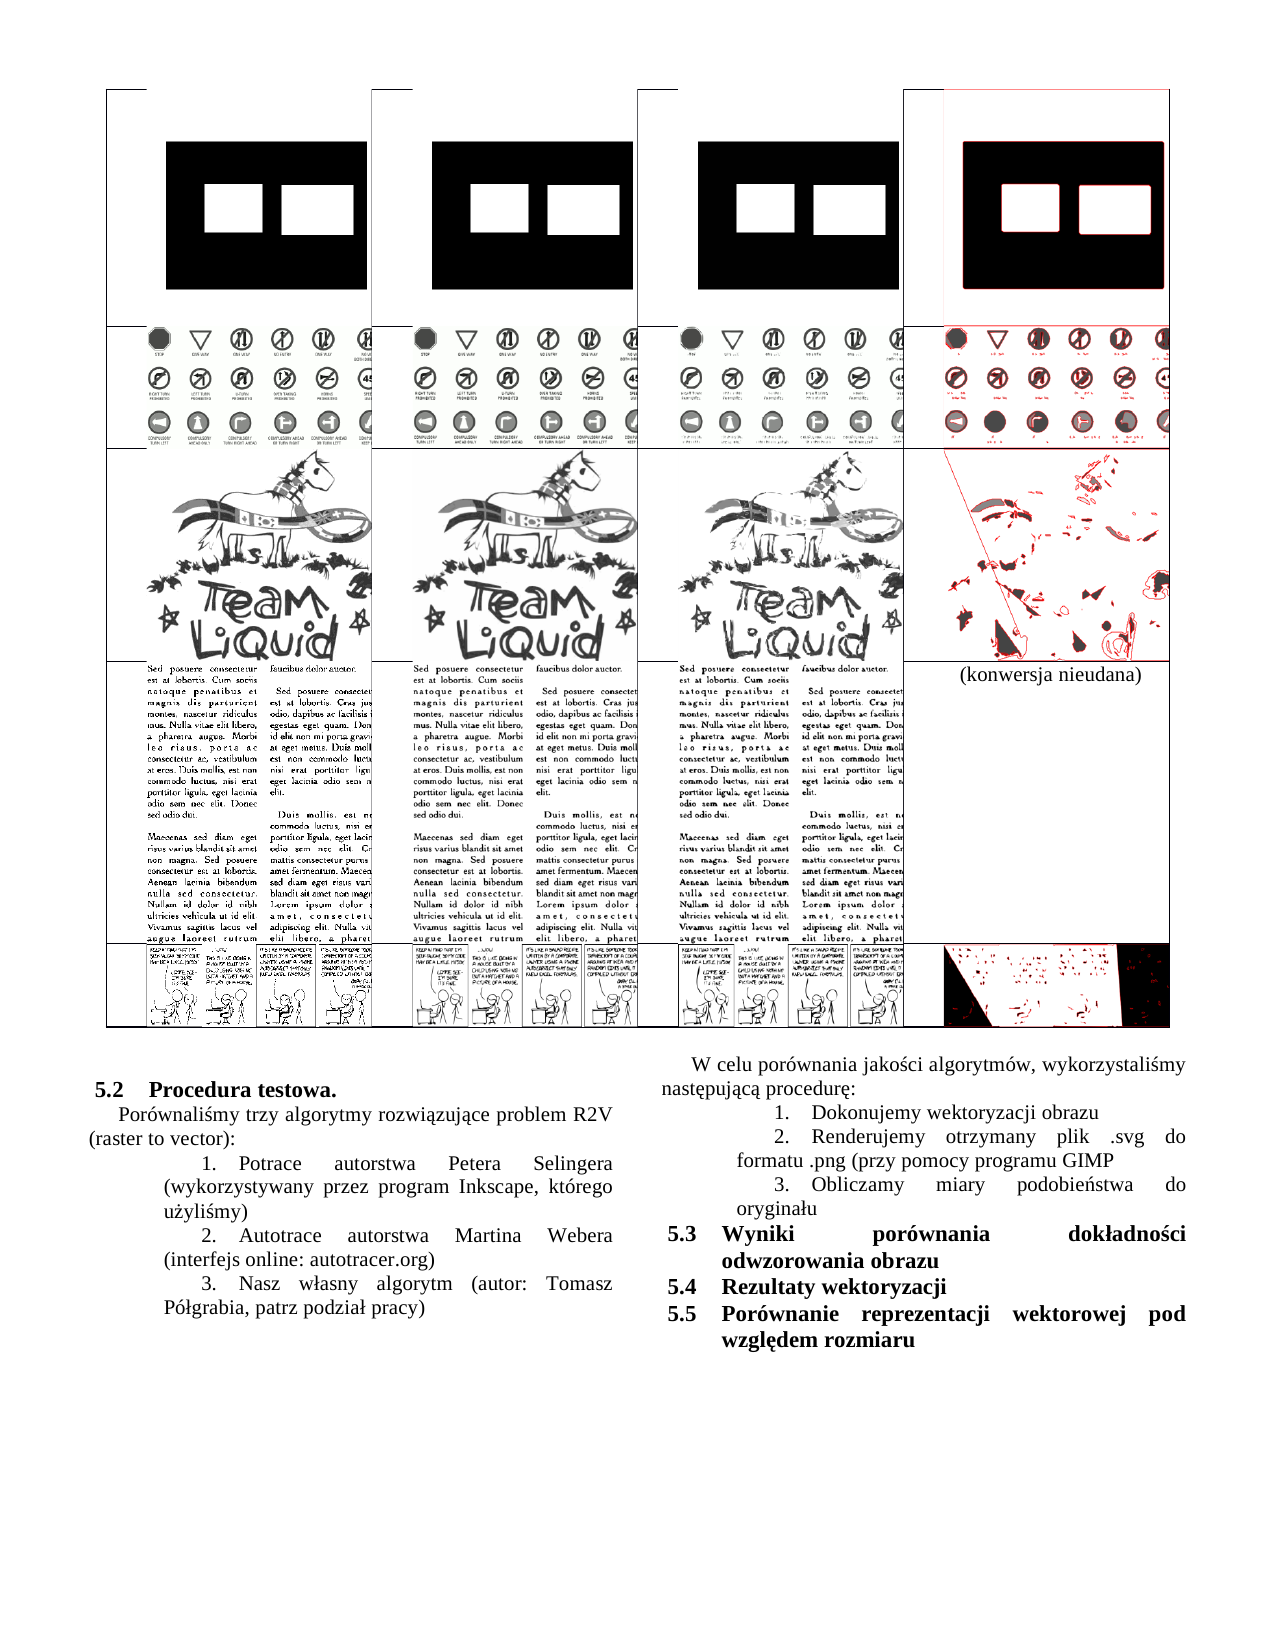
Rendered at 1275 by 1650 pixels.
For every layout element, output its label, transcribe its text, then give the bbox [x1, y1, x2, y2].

list Nasz własny algorytm (autor: Tomasz Półgrabia, patrz podział pracy) [163, 1271, 613, 1319]
table_cell [372, 327, 412, 448]
table_cell [372, 90, 412, 326]
picture [943, 89, 1169, 448]
table_cell [372, 662, 412, 943]
table_cell [638, 944, 678, 1026]
picture [943, 944, 1169, 1027]
picture [412, 89, 638, 448]
table_cell [904, 90, 943, 326]
table_cell [107, 327, 146, 448]
list Obliczamy miary podobieństwa do oryginału [736, 1172, 1186, 1220]
table_cell [107, 90, 146, 326]
table_cell [372, 944, 412, 1026]
list Dokonujemy wektoryzacji obrazu [736, 1100, 1186, 1124]
picture [943, 449, 1169, 661]
picture [146, 89, 372, 1027]
table_cell [638, 90, 678, 326]
text Porównaliśmy trzy algorytmy rozwiązujące problem R2V (raster to vector): [88, 1102, 613, 1150]
list Potrace autorstwa Petera Selingera (wykorzystywany przez program Inkscape, którego użyliśmy) [163, 1150, 613, 1222]
picture [412, 449, 638, 1027]
table_cell [107, 449, 146, 661]
table_cell [904, 327, 943, 448]
table_cell (konwersja nieudana) [904, 662, 1169, 943]
subtitle Procedura testowa. [88, 1076, 613, 1102]
table_cell [372, 449, 412, 661]
table_cell [638, 449, 678, 661]
table_cell [904, 449, 943, 661]
text W celu porównania jakości algorytmów, wykorzystaliśmy następującą procedurę: [661, 1052, 1186, 1100]
subtitle Wyniki porównania dokładności odwzorowania obrazu [661, 1220, 1186, 1273]
table_cell [638, 662, 678, 943]
list Renderujemy otrzymany plik .svg do formatu .png (przy pomocy programu GIMP [736, 1124, 1186, 1172]
list Autotrace autorstwa Martina Webera (interfejs online: autotracer.org) [163, 1222, 613, 1271]
table_cell [107, 944, 146, 1026]
table_cell [107, 662, 146, 943]
picture [678, 449, 904, 1027]
table_cell [638, 327, 678, 448]
subtitle Rezultaty wektoryzacji [661, 1273, 1186, 1300]
table_cell [904, 944, 943, 1026]
subtitle Porównanie reprezentacji wektorowej pod względem rozmiaru [661, 1300, 1186, 1353]
picture [678, 89, 904, 448]
